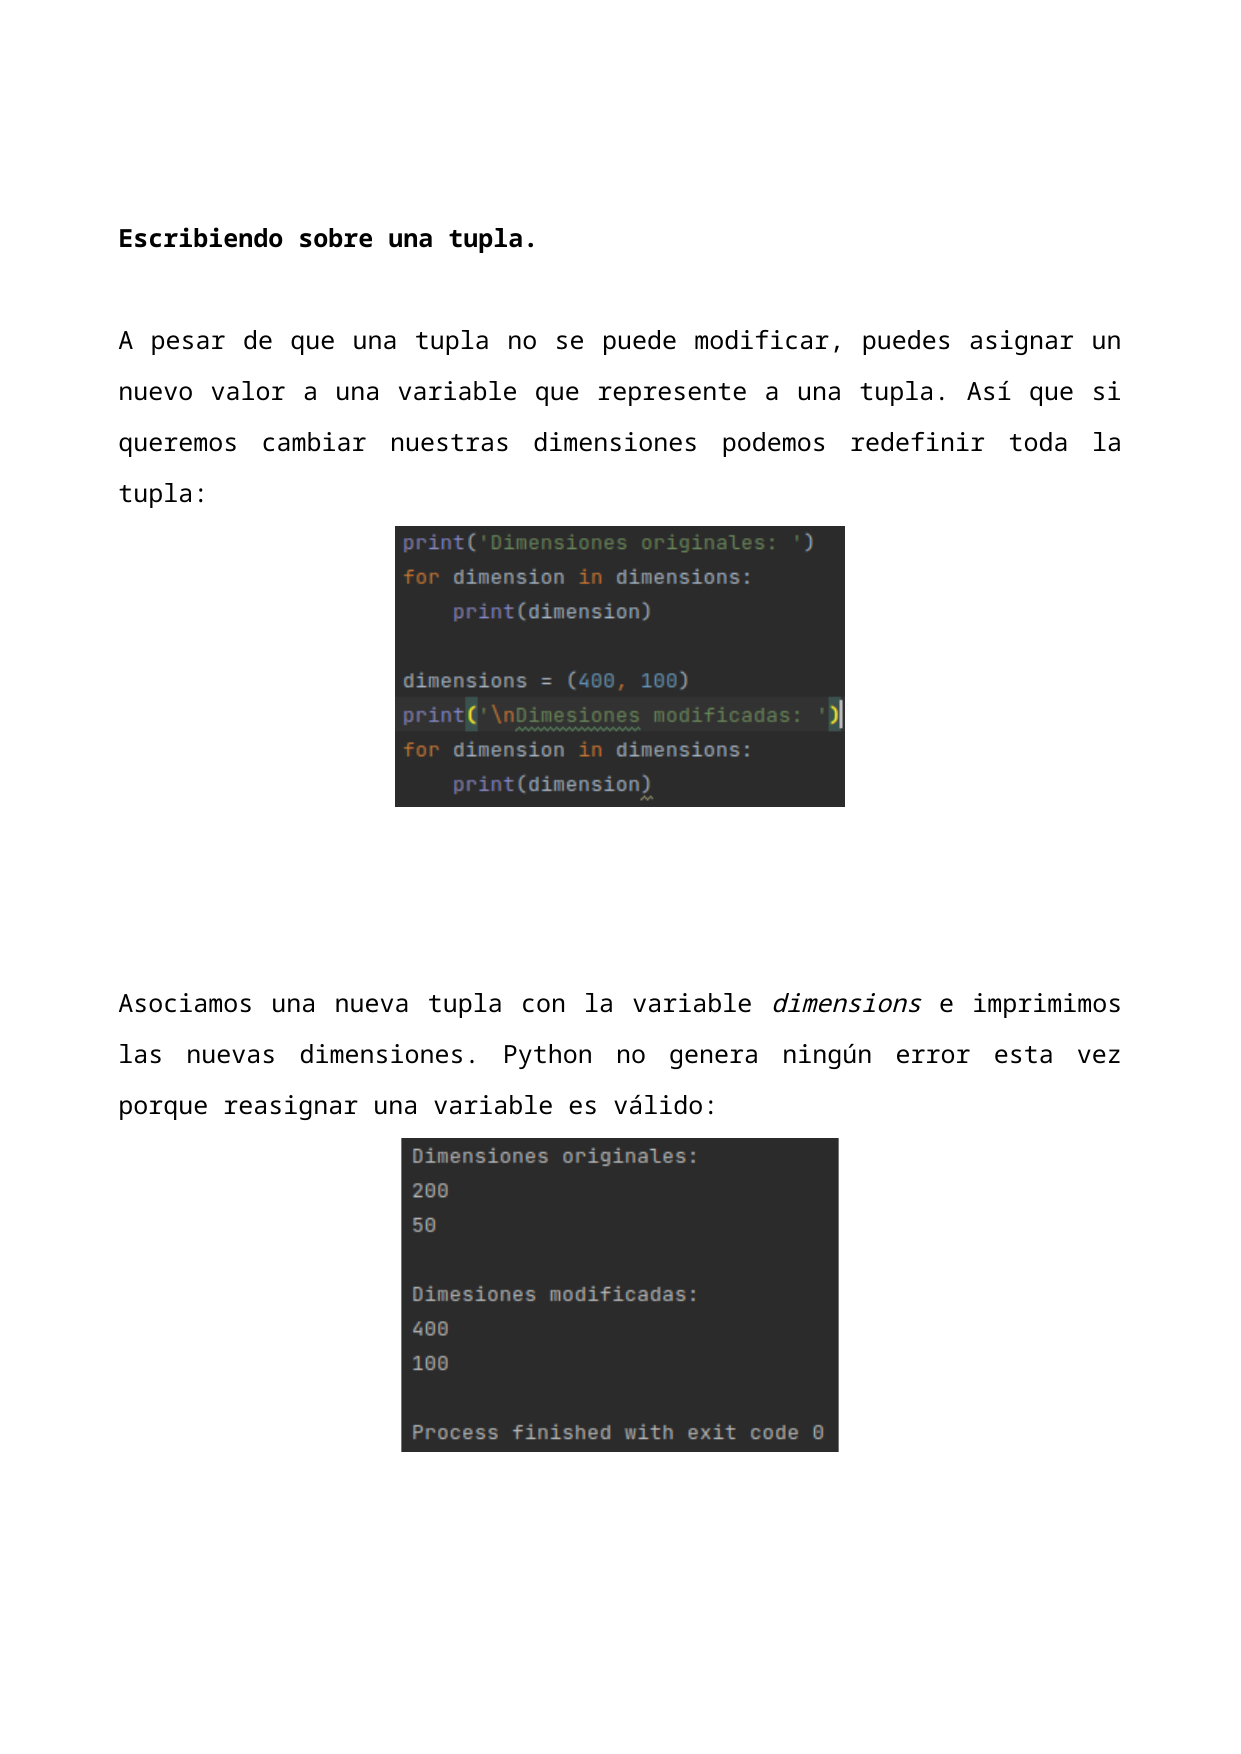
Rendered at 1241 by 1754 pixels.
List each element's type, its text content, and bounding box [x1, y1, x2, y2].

text Escribiendo sobre una tupla. [118, 220, 1122, 254]
picture [401, 1138, 839, 1452]
text Asociamos una nueva tupla con la variable dimensions e imprimimos las nuevas dimensiones. Python no genera ningún error esta vez porque reasignar una variable es válido: [118, 986, 1122, 1122]
picture [395, 526, 845, 807]
text A pesar de que una tupla no se puede modificar, puedes asignar un nuevo valor a una variable que represente a una tupla. Así que si queremos cambiar nuestras dimensiones podemos redefinir toda la tupla: [118, 322, 1122, 509]
